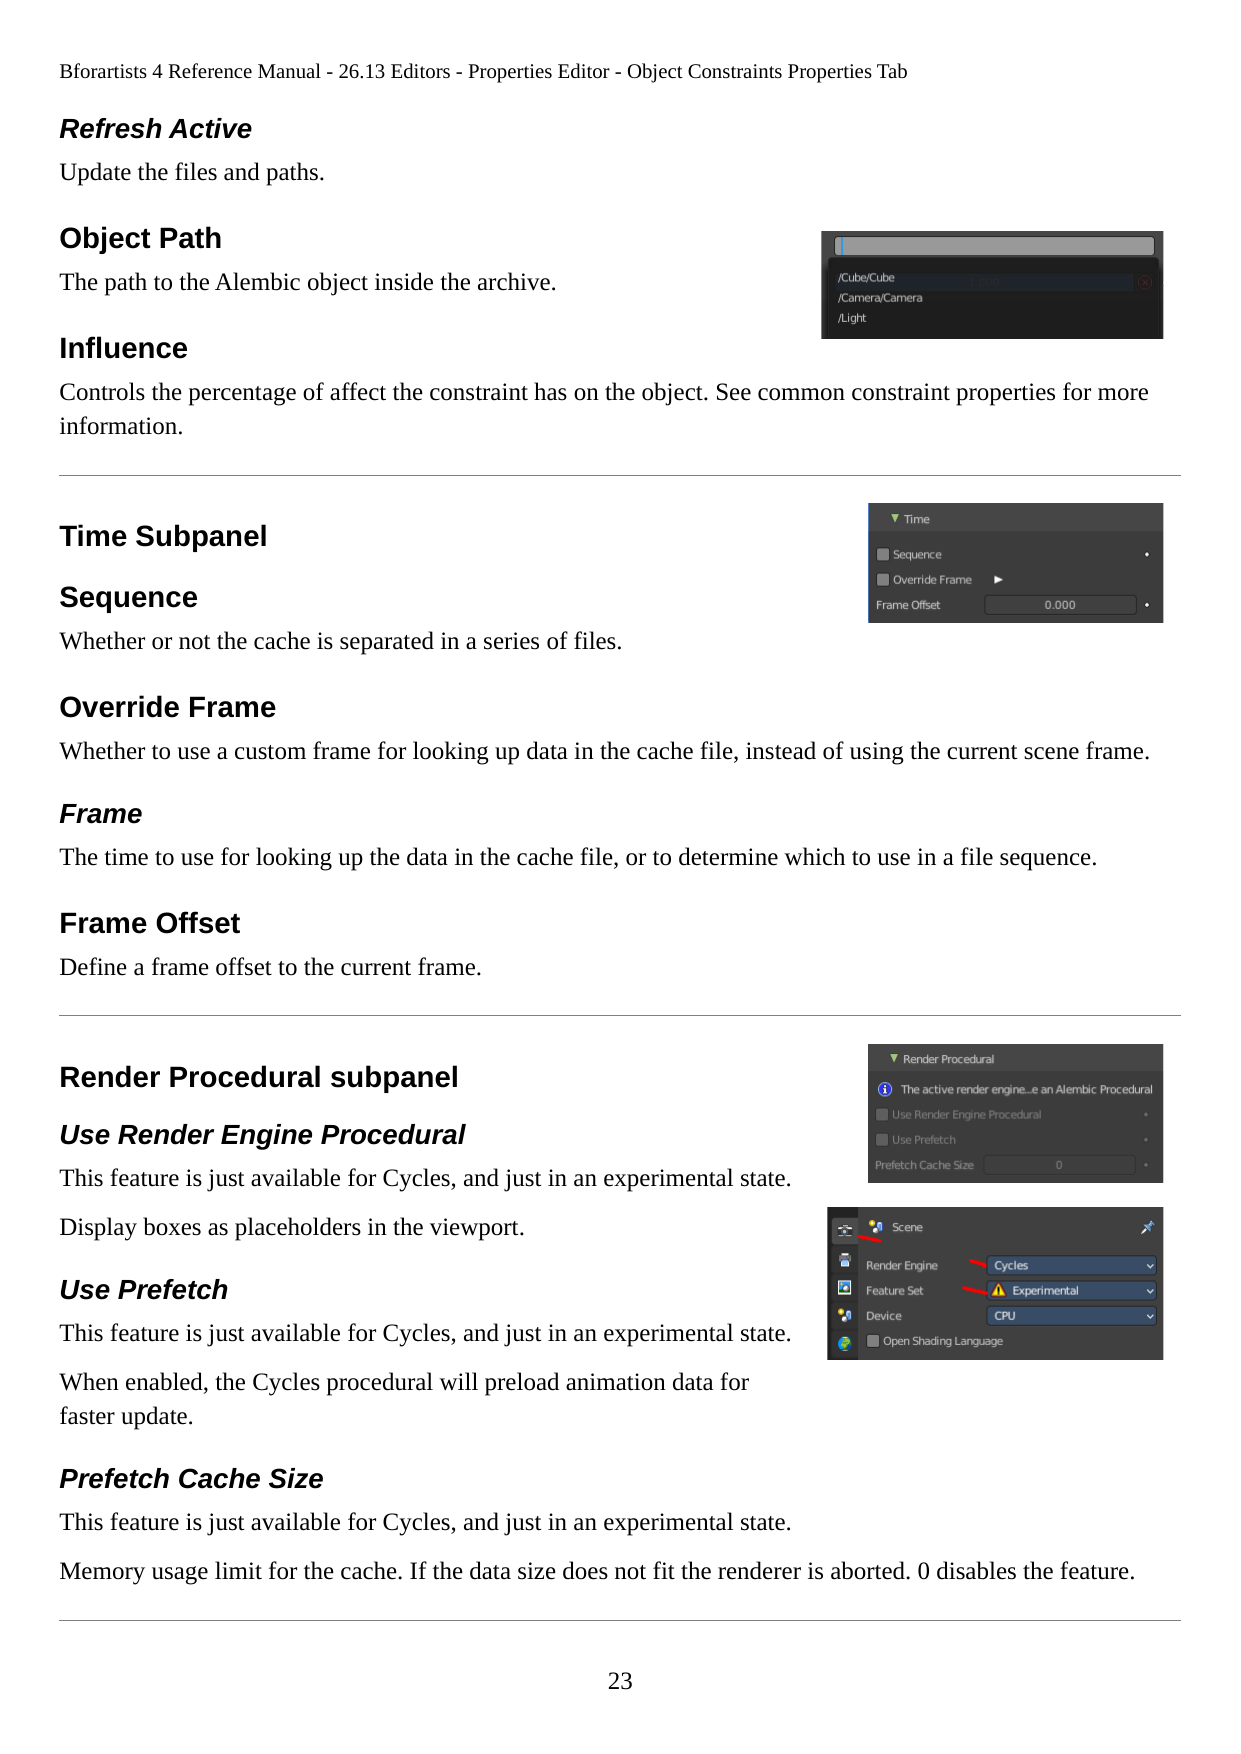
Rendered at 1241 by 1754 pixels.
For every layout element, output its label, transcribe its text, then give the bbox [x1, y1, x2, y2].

subtitle [1164, 1060, 1181, 1093]
subtitle Use Prefetch [59, 1273, 827, 1305]
text This feature is just available for Cycles, and just in an experimental state. [59, 1163, 1181, 1192]
subtitle [1164, 580, 1181, 614]
text This feature is just available for Cycles, and just in an experimental state. [59, 1507, 1181, 1536]
subtitle Use Render Engine Procedural [59, 1118, 868, 1150]
subtitle Render Procedural subpanel [59, 1060, 868, 1093]
picture [868, 503, 1164, 623]
subtitle Prefetch Cache Size [59, 1463, 1181, 1495]
subtitle [1164, 1273, 1181, 1305]
subtitle Frame [59, 798, 1181, 829]
text Whether or not the cache is separated in a series of files. [59, 626, 1181, 655]
text Define a frame offset to the current frame. [59, 952, 1181, 981]
subtitle Override Frame [59, 690, 1181, 723]
text Whether to use a custom frame for looking up data in the cache file, instead of using the current scene frame. [59, 736, 1181, 765]
subtitle [1164, 519, 1181, 553]
subtitle Frame Offset [59, 906, 1181, 939]
text Memory usage limit for the cache. If the data size does not fit the renderer is aborted. 0 disables the feature. [59, 1556, 1181, 1585]
text The time to use for looking up the data in the cache file, or to determine which to use in a file sequence. [59, 842, 1181, 871]
subtitle Time Subpanel [59, 519, 868, 553]
text When enabled, the Cycles procedural will preload animation data for faster update. [59, 1367, 1181, 1430]
subtitle Influence [59, 331, 1181, 364]
subtitle Refresh Active [59, 113, 1181, 144]
text The path to the Alembic object inside the archive. [59, 267, 821, 296]
picture [827, 1207, 1164, 1360]
text Display boxes as placeholders in the viewport. [59, 1212, 827, 1241]
picture [868, 1044, 1164, 1183]
subtitle Sequence [59, 580, 868, 614]
subtitle Object Path [59, 221, 1181, 254]
text Update the files and paths. [59, 157, 1181, 186]
picture [821, 231, 1164, 339]
text This feature is just available for Cycles, and just in an experimental state. [59, 1318, 827, 1347]
text Controls the percentage of affect the constraint has on the object. See common constraint properties for more information. [59, 377, 1181, 440]
